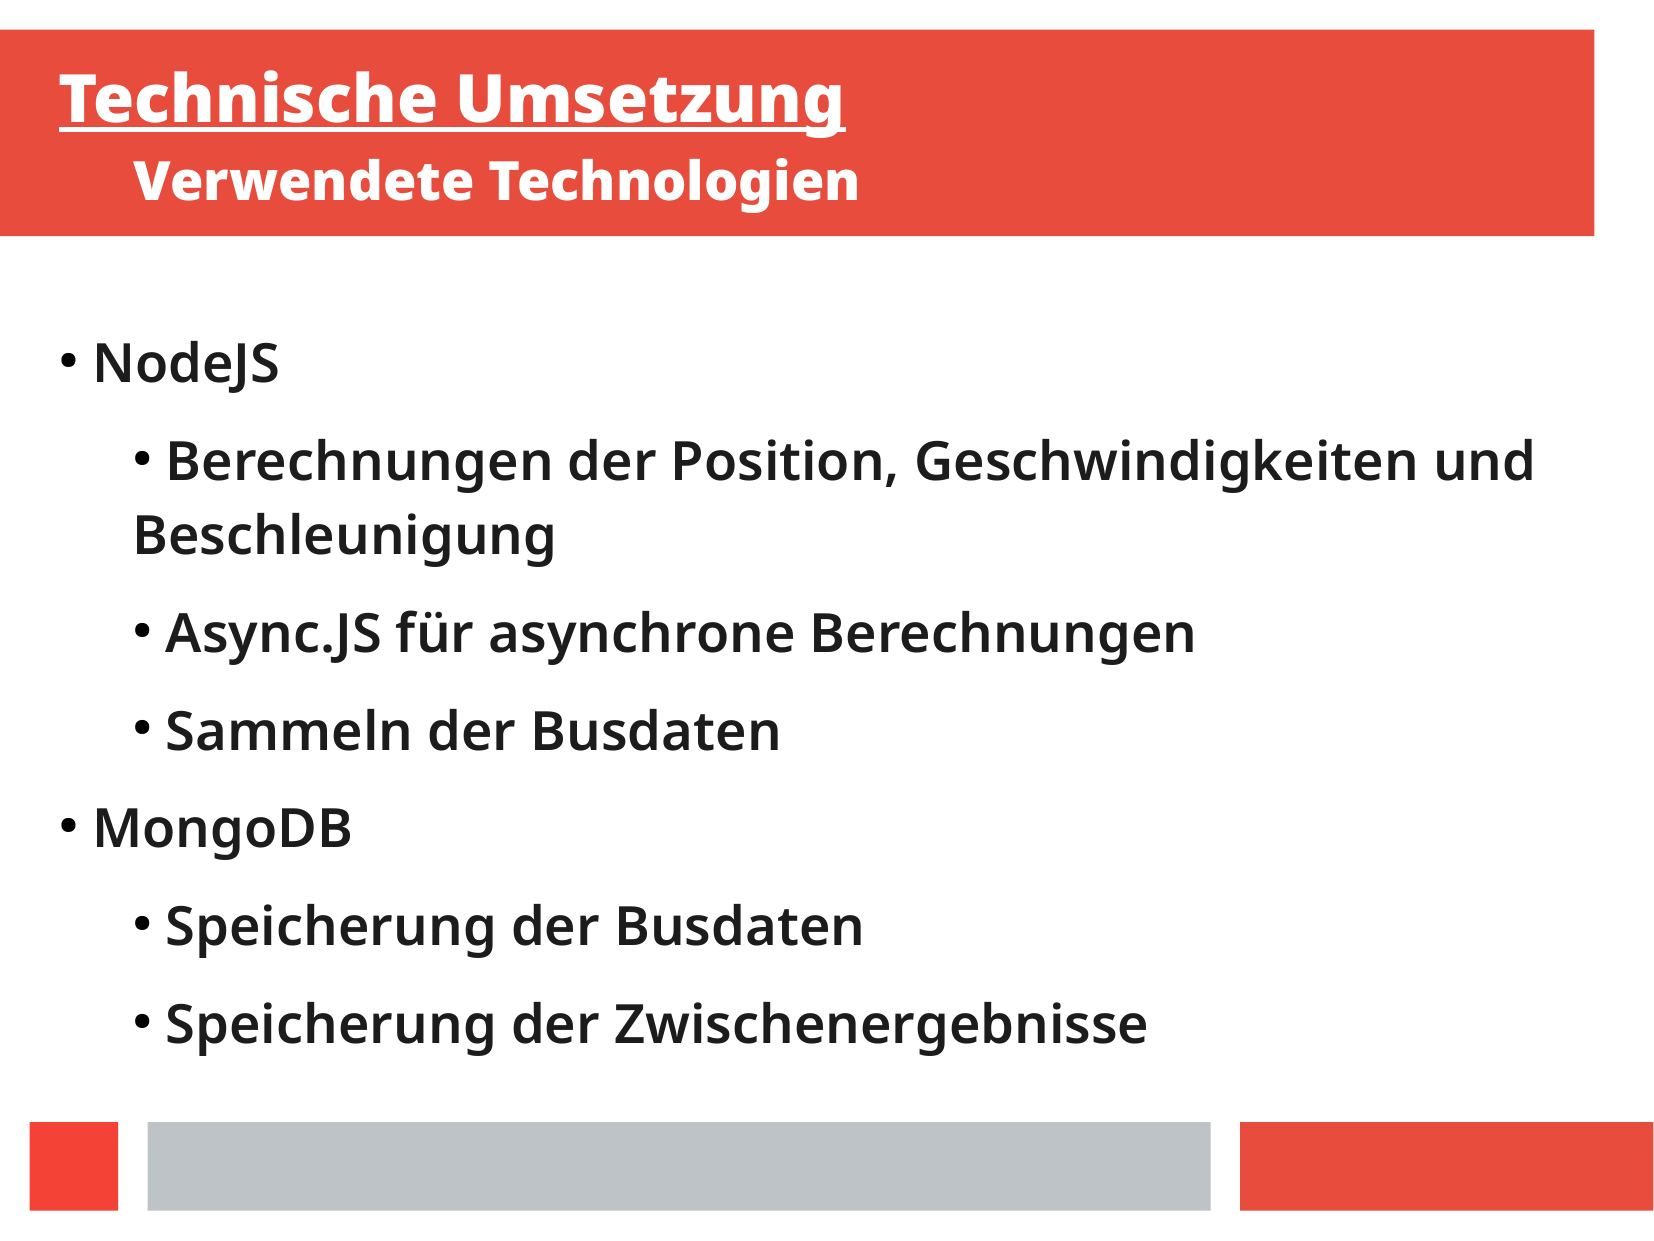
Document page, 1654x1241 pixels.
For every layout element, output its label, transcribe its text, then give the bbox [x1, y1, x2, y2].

title Technische Umsetzung Verwendete Technologien [59, 51, 1595, 215]
list NodeJS Berechnungen der Position, Geschwindigkeiten und Beschleunigung Async.JS für asynchrone Berechnungen Sammeln der Busdaten MongoDB Speicherung der Busdaten Speicherung der Zwischenergebnisse [59, 324, 1565, 1093]
